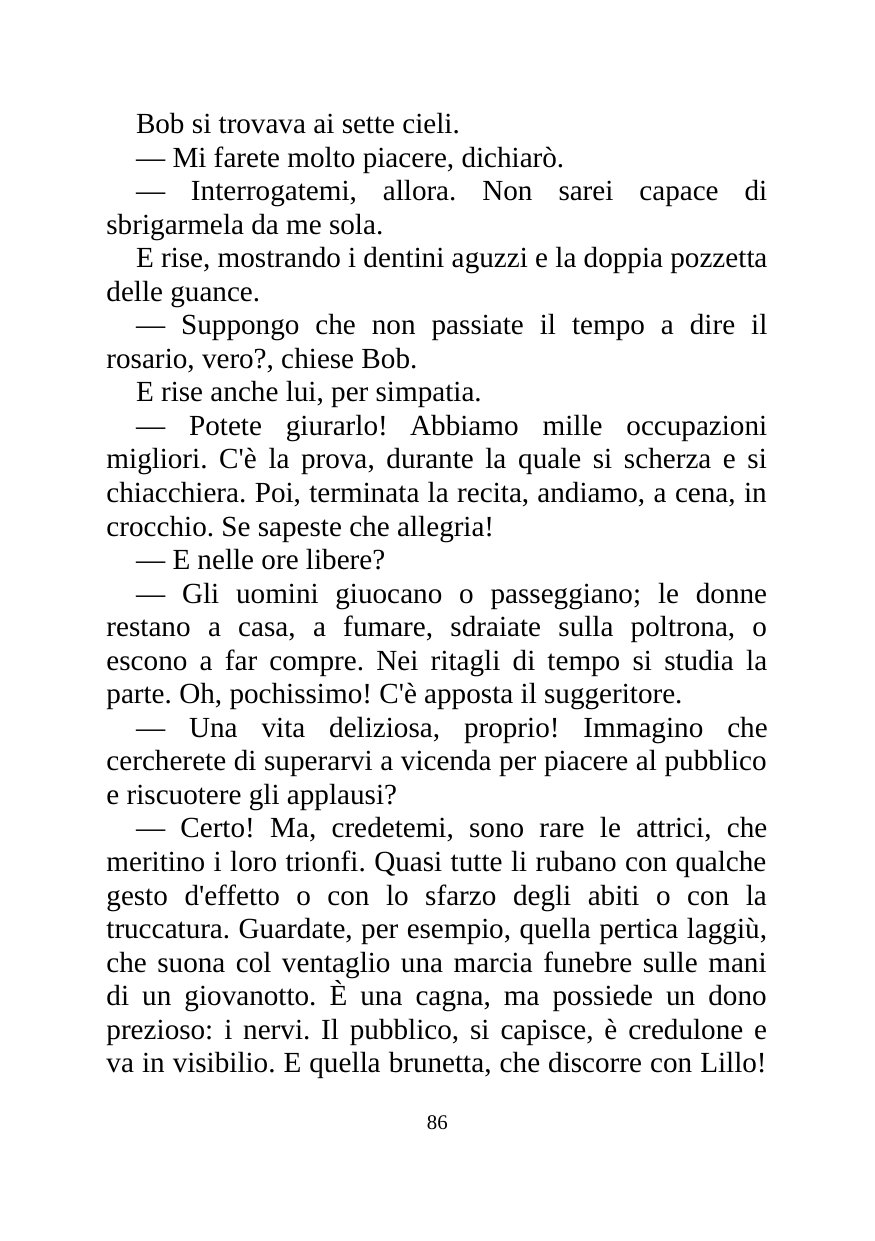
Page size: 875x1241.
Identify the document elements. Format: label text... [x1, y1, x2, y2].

text — Suppongo che non passiate il tempo a dire il rosario, vero?, chiese Bob. [106, 307, 768, 374]
text — Mi farete molto piacere, dichiarò. [106, 140, 768, 173]
text — E nelle ore libere? [106, 542, 768, 576]
text — Una vita deliziosa, proprio! Immagino che cercherete di superarvi a vicenda per piacere al pubblico e riscuotere gli applausi? [106, 710, 768, 811]
text — Interrogatemi, allora. Non sarei capace di sbrigarmela da me sola. [106, 173, 768, 240]
text — Certo! Ma, credetemi, sono rare le attrici, che meritino i loro trionfi. Quasi tutte li rubano con qualche gesto d'effetto o con lo sfarzo degli abiti o con la truccatura. Guardate, per esempio, quella pertica laggiù, che suona col ventaglio una marcia funebre sulle mani di un giovanotto. È una cagna, ma possiede un dono prezioso: i nervi. Il pubblico, si capisce, è credulone e va in visibilio. E quella brunetta, che discorre con Lillo! [106, 811, 768, 1079]
text — Potete giurarlo! Abbiamo mille occupazioni migliori. C'è la prova, durante la quale si scherza e si chiacchiera. Poi, terminata la recita, andiamo, a cena, in crocchio. Se sapeste che allegria! [106, 408, 768, 542]
text Bob si trovava ai sette cieli. [106, 106, 768, 140]
text E rise anche lui, per simpatia. [106, 374, 768, 408]
text — Gli uomini giuocano o passeggiano; le donne restano a casa, a fumare, sdraiate sulla poltrona, o escono a far compre. Nei ritagli di tempo si studia la parte. Oh, pochissimo! C'è apposta il suggeritore. [106, 576, 768, 710]
text E rise, mostrando i dentini aguzzi e la doppia pozzetta delle guance. [106, 240, 768, 307]
